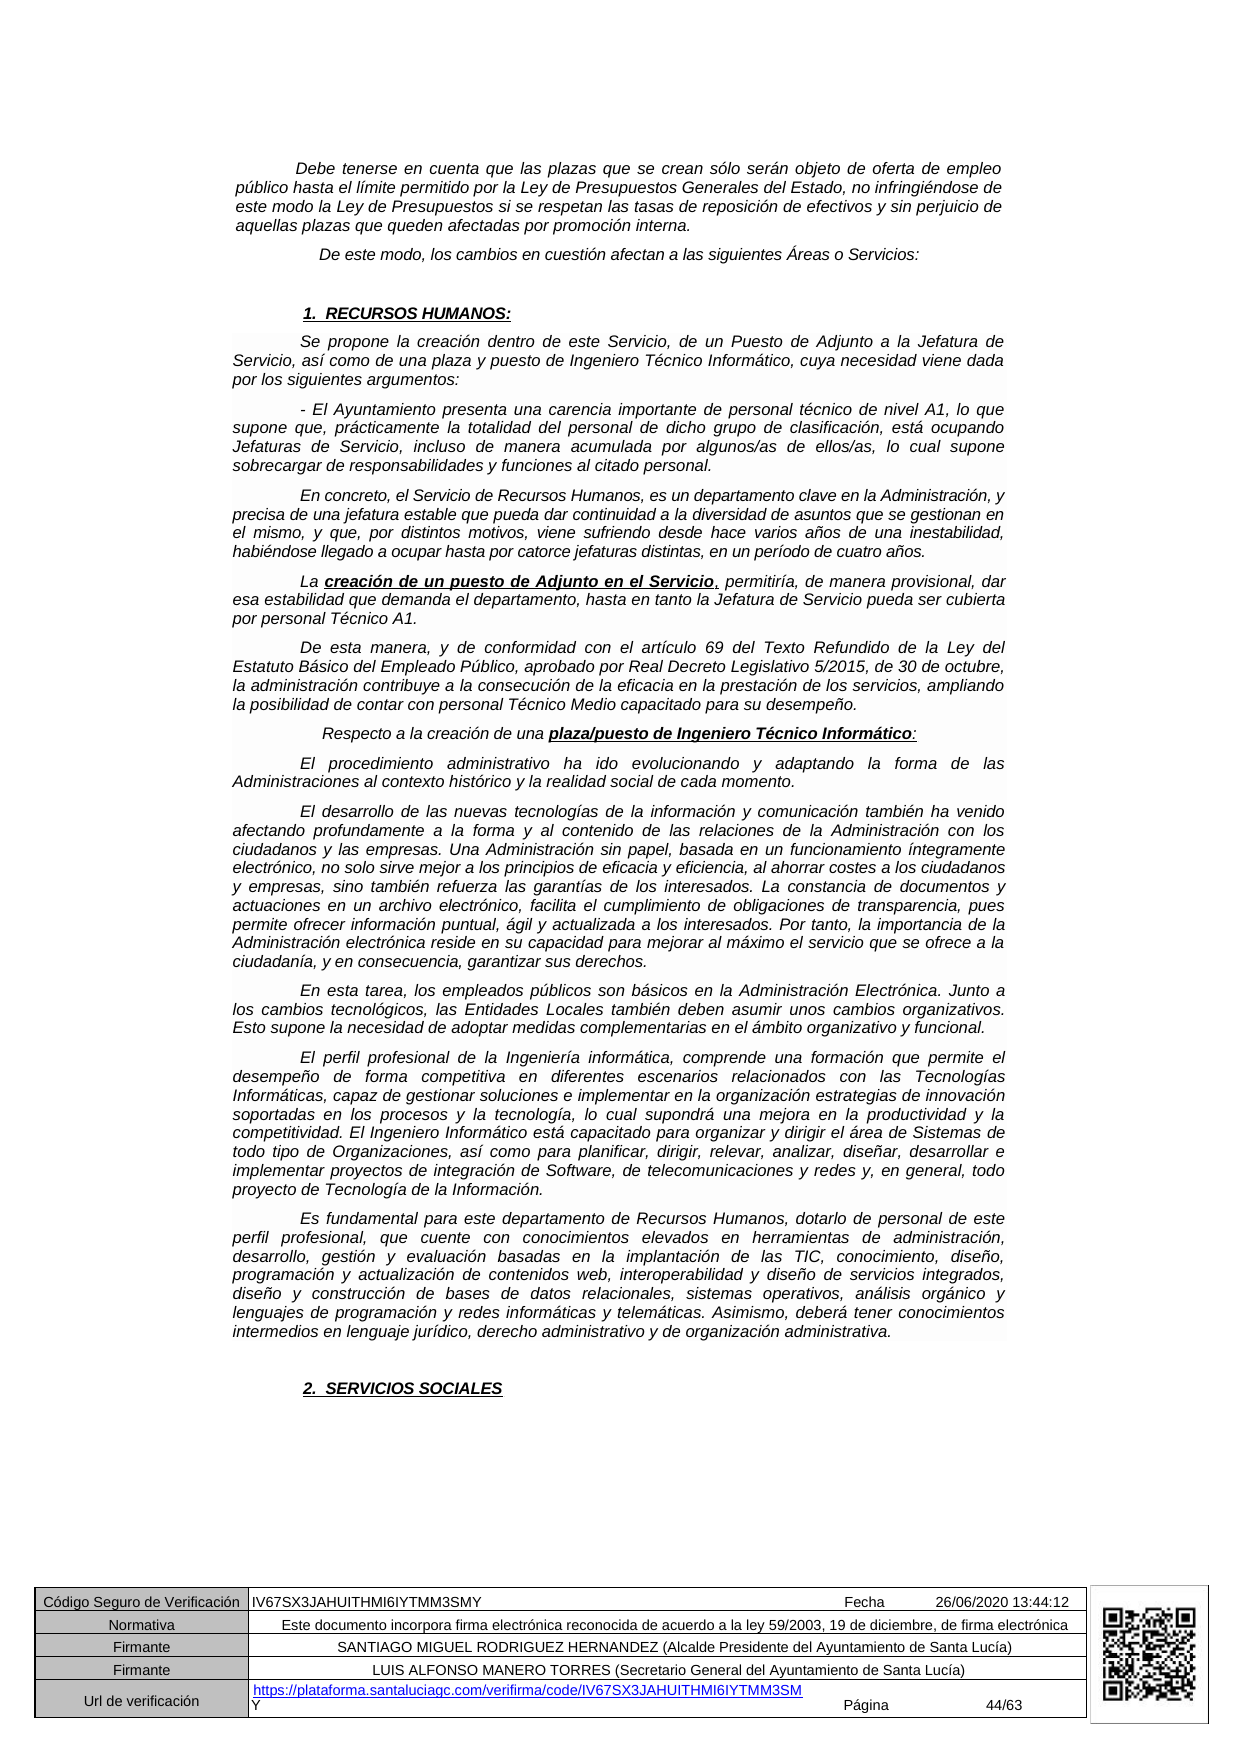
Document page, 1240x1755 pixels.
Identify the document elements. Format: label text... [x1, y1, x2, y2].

table_cell SANTIAGO MIGUEL RODRIGUEZ HERNANDEZ (Alcalde Presidente del Ayuntamiento de Santa Lucía) [249, 1634, 1086, 1656]
table_cell Firmante [36, 1634, 248, 1656]
text En esta tarea, los empleados públicos son básicos en la Administración Electrónica. Junto a los cambios tecnológicos, las Entidades Locales también deben asumir unos cambios organizativos. Esto supone la necesidad de adoptar medidas complementarias en el ámbito organizativo y funcional. [232, 981, 1007, 1038]
text Se propone la creación dentro de este Servicio, de un Puesto de Adjunto a la Jefatura de Servicio, así como de una plaza y puesto de Ingeniero Técnico Informático, cuya necesidad viene dada por los siguientes argumentos: [232, 333, 1007, 389]
text El desarrollo de las nuevas tecnologías de la información y comunicación también ha venido afectando profundamente a la forma y al contenido de las relaciones de la Administración con los ciudadanos y las empresas. Una Administración sin papel, basada en un funcionamiento íntegramente electrónico, no solo sirve mejor a los principios de eficacia y eficiencia, al ahorrar costes a los ciudadanos y empresas, sino también refuerza las garantías de los interesados. La constancia de documentos y actuaciones en un archivo electrónico, facilita el cumplimiento de obligaciones de transparencia, pues permite ofrecer información puntual, ágil y actualizada a los interesados. Por tanto, la importancia de la Administración electrónica reside en su capacidad para mejorar al máximo el servicio que se ofrece a la ciudadanía, y en consecuencia, garantizar sus derechos. [232, 802, 1007, 971]
table_cell Url de verificación [36, 1680, 248, 1717]
table_cell Firmante [36, 1657, 248, 1679]
text Respecto a la creación de una plaza/puesto de Ingeniero Técnico Informático: [232, 725, 1007, 743]
text La creación de un puesto de Adjunto en el Servicio, permitiría, de manera provisional, dar esa estabilidad que demanda el departamento, hasta en tanto la Jefatura de Servicio pueda ser cubierta por personal Técnico A1. [232, 572, 1007, 628]
text De este modo, los cambios en cuestión afectan a las siguientes Áreas o Servicios: [93, 246, 1147, 264]
table_cell LUIS ALFONSO MANERO TORRES (Secretario General del Ayuntamiento de Santa Lucía) [249, 1657, 1086, 1679]
list SERVICIOS SOCIALES [303, 1380, 1147, 1398]
list RECURSOS HUMANOS: [303, 305, 1147, 323]
text Es fundamental para este departamento de Recursos Humanos, dotarlo de personal de este perfil profesional, que cuente con conocimientos elevados en herramientas de administración, desarrollo, gestión y evaluación basadas en la implantación de las TIC, conocimiento, diseño, programación y actualización de contenidos web, interoperabilidad y diseño de servicios integrados, diseño y construcción de bases de datos relacionales, sistemas operativos, análisis orgánico y lenguajes de programación y redes informáticas y telemáticas. Asimismo, deberá tener conocimientos intermedios en lenguaje jurídico, derecho administrativo y de organización administrativa. [232, 1209, 1007, 1341]
table_header Código Seguro de Verificación [36, 1588, 248, 1610]
table_cell https://plataforma.santaluciagc.com/verifirma/code/IV67SX3JAHUITHMI6IYTMM3SM Y Página 44/63 [249, 1680, 1086, 1717]
text En concreto, el Servicio de Recursos Humanos, es un departamento clave en la Administración, y precisa de una jefatura estable que pueda dar continuidad a la diversidad de asuntos que se gestionan en el mismo, y que, por distintos motivos, viene sufriendo desde hace varios años de una inestabilidad, habiéndose llegado a ocupar hasta por catorce jefaturas distintas, en un período de cuatro años. [232, 486, 1007, 561]
text El perfil profesional de la Ingeniería informática, comprende una formación que permite el desempeño de forma competitiva en diferentes escenarios relacionados con las Tecnologías Informáticas, capaz de gestionar soluciones e implementar en la organización estrategias de innovación soportadas en los procesos y la tecnología, lo cual supondrá una mejora en la productividad y la competitividad. El Ingeniero Informático está capacitado para organizar y dirigir el área de Sistemas de todo tipo de Organizaciones, así como para planificar, dirigir, relevar, analizar, diseñar, desarrollar e implementar proyectos de integración de Software, de telecomunicaciones y redes y, en general, todo proyecto de Tecnología de la Información. [232, 1049, 1007, 1199]
text El procedimiento administrativo ha ido evolucionando y adaptando la forma de las Administraciones al contexto histórico y la realidad social de cada momento. [232, 754, 1007, 792]
table_cell Este documento incorpora firma electrónica reconocida de acuerdo a la ley 59/2003, 19 de diciembre, de firma electrónica [249, 1611, 1086, 1633]
table_cell Normativa [36, 1611, 248, 1633]
text De esta manera, y de conformidad con el artículo 69 del Texto Refundido de la Ley del Estatuto Básico del Empleado Público, aprobado por Real Decreto Legislativo 5/2015, de 30 de octubre, la administración contribuye a la consecución de la eficacia en la prestación de los servicios, ampliando la posibilidad de contar con personal Técnico Medio capacitado para su desempeño. [232, 639, 1007, 714]
text - El Ayuntamiento presenta una carencia importante de personal técnico de nivel A1, lo que supone que, prácticamente la totalidad del personal de dicho grupo de clasificación, está ocupando Jefaturas de Servicio, incluso de manera acumulada por algunos/as de ellos/as, lo cual supone sobrecargar de responsabilidades y funciones al citado personal. [232, 400, 1007, 475]
text Debe tenerse en cuenta que las plazas que se crean sólo serán objeto de oferta de empleo público hasta el límite permitido por la Ley de Presupuestos Generales del Estado, no infringiéndose de este modo la Ley de Presupuestos si se respetan las tasas de reposición de efectivos y sin perjuicio de aquellas plazas que queden afectadas por promoción interna. [235, 160, 1004, 235]
table_header IV67SX3JAHUITHMI6IYTMM3SMY Fecha 26/06/2020 13:44:12 [249, 1588, 1086, 1610]
